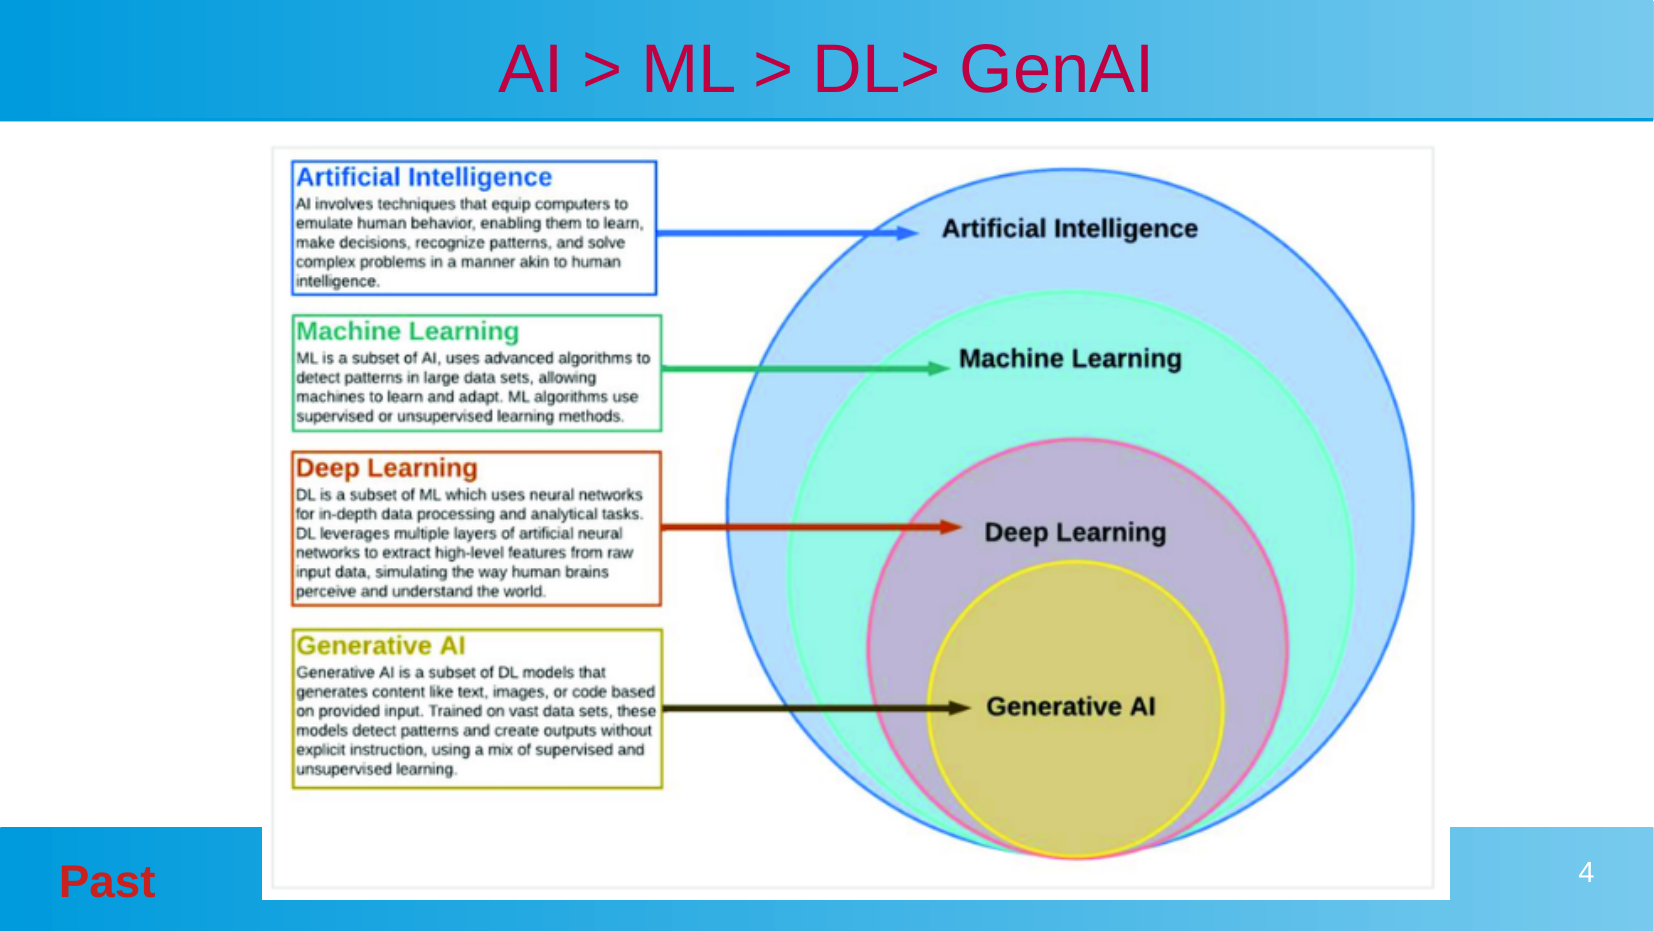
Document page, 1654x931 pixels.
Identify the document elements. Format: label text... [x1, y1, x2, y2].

picture [262, 138, 1450, 901]
title AI > ML > DL> GenAI [59, 29, 1595, 108]
